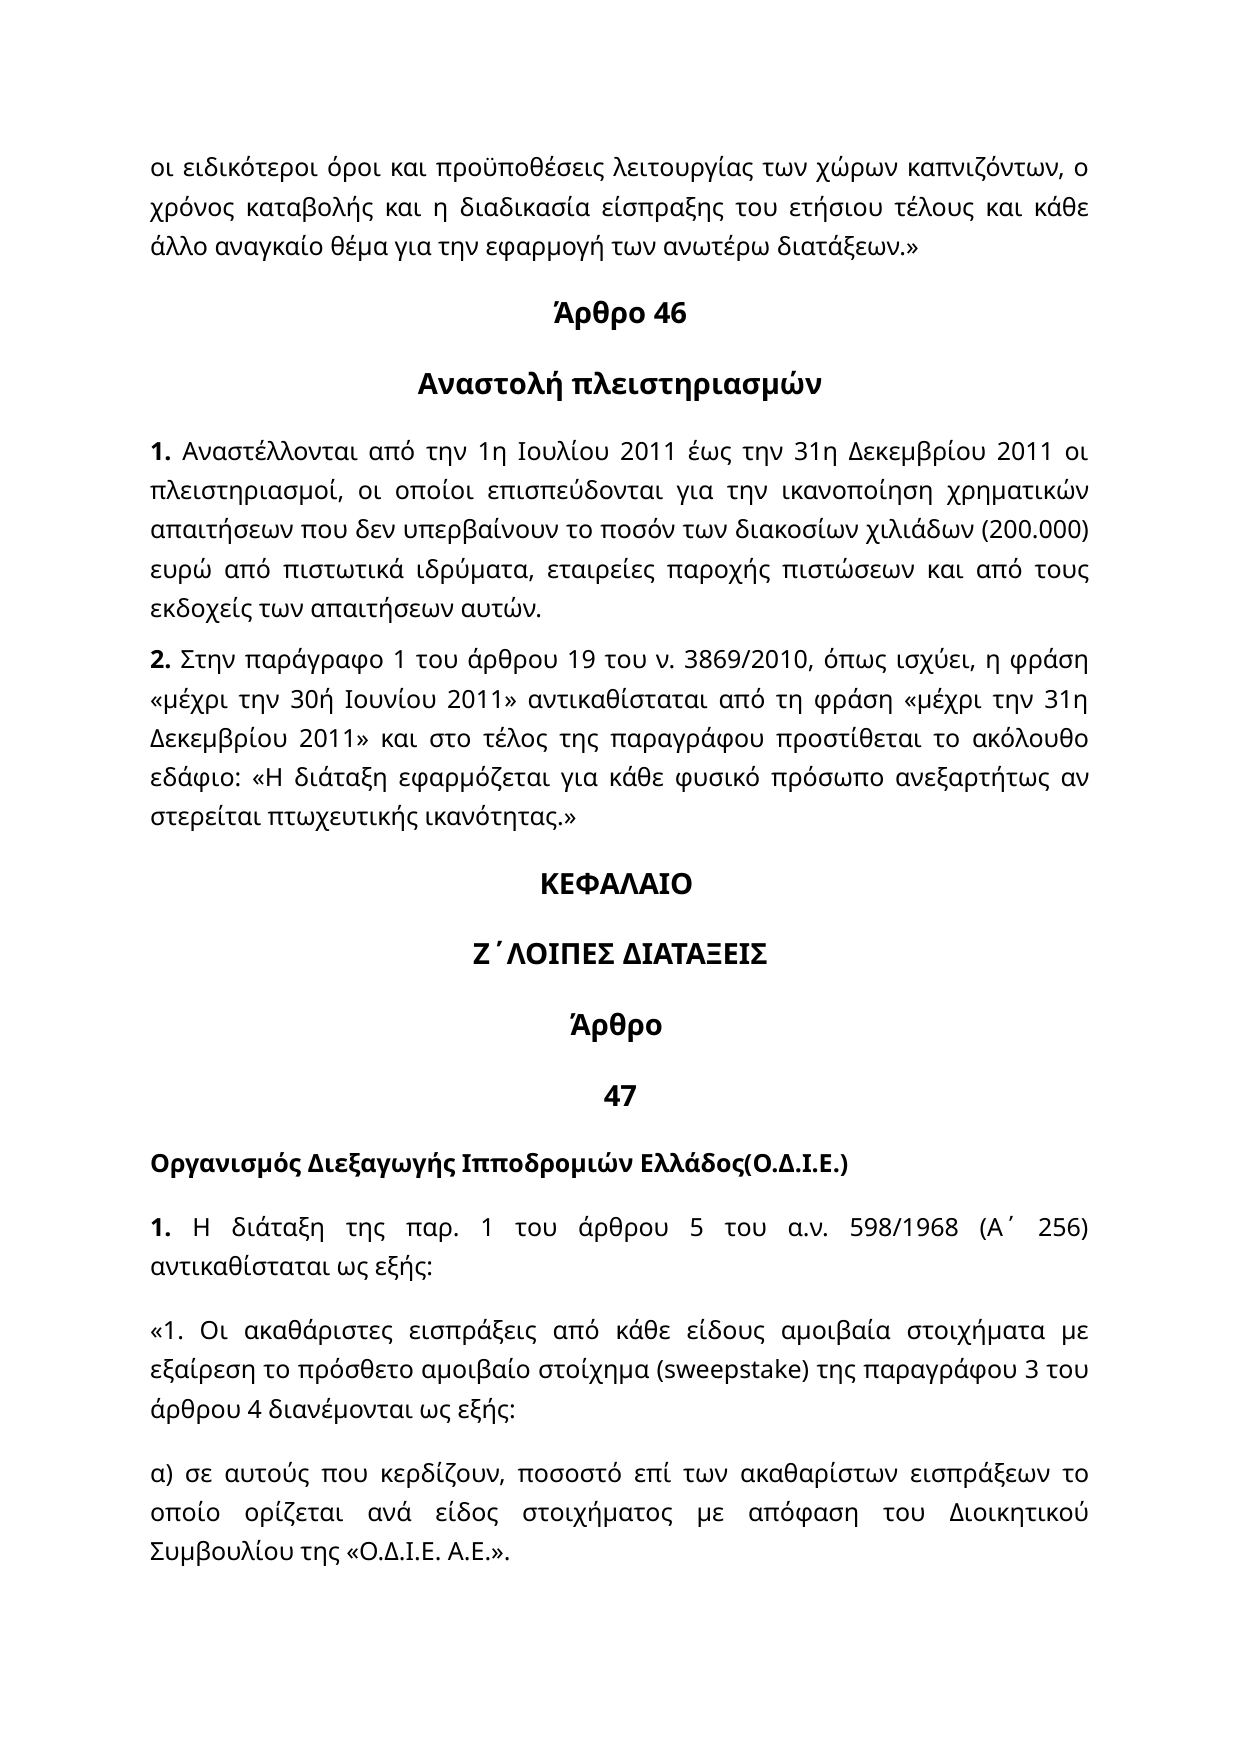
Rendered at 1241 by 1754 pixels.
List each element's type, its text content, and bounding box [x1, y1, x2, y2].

text Οργανισμός Διεξαγωγής Ιπποδρομιών Ελλάδος(Ο.Δ.Ι.Ε.) [150, 1145, 1090, 1179]
text α) σε αυτούς που κερδίζουν, ποσοστό επί των ακαθαρίστων εισπράξεων το οποίο ορίζεται ανά είδος στοιχήματος με απόφαση του Διοικητικού Συμβουλίου της «Ο.Δ.Ι.Ε. Α.Ε.». [150, 1455, 1090, 1568]
text 1. Η διάταξη της παρ. 1 του άρθρου 5 του α.ν. 598/1968 (Α΄ 256) αντικαθίσταται ως εξής: [150, 1209, 1090, 1283]
subtitle Αναστολή πλειστηριασμών [150, 363, 1090, 403]
subtitle ΚΕΦΑΛΑΙΟ [150, 863, 1090, 903]
text 1. Αναστέλλονται από την 1η Ιουλίου 2011 έως την 31η Δεκεμβρίου 2011 οι πλειστηριασμοί, οι οποίοι επισπεύδονται για την ικανοποίηση χρηματικών απαιτήσεων που δεν υπερβαίνουν το ποσόν των διακοσίων χιλιάδων (200.000) ευρώ από πιστωτικά ιδρύματα, εταιρείες παροχής πιστώσεων και από τους εκδοχείς των απαιτήσεων αυτών. [150, 434, 1090, 624]
subtitle Άρθρο 46 [150, 292, 1090, 332]
subtitle 47 [150, 1075, 1090, 1114]
text «1. Οι ακαθάριστες εισπράξεις από κάθε είδους αμοιβαία στοιχήματα με εξαίρεση το πρόσθετο αμοιβαίο στοίχημα (sweepstake) της παραγράφου 3 του άρθρου 4 διανέμονται ως εξής: [150, 1313, 1090, 1425]
text 2. Στην παράγραφο 1 του άρθρου 19 του ν. 3869/2010, όπως ισχύει, η φράση «μέχρι την 30ή Ιουνίου 2011» αντικαθίσταται από τη φράση «μέχρι την 31η Δεκεμβρίου 2011» και στο τέλος της παραγράφου προστίθεται το ακόλουθο εδάφιο: «Η διάταξη εφαρμόζεται για κάθε φυσικό πρόσωπο ανεξαρτήτως αν στερείται πτωχευτικής ικανότητας.» [150, 642, 1090, 833]
subtitle Z΄ΛΟΙΠΕΣ ΔΙΑΤΑΞΕΙΣ [150, 933, 1090, 973]
text οι ειδικότεροι όροι και προϋποθέσεις λειτουργίας των χώρων καπνιζόντων, ο χρόνος καταβολής και η διαδικασία είσπραξης του ετήσιου τέλους και κάθε άλλο αναγκαίο θέμα για την εφαρμογή των ανωτέρω διατάξεων.» [150, 150, 1090, 262]
subtitle Άρθρο [150, 1004, 1090, 1044]
